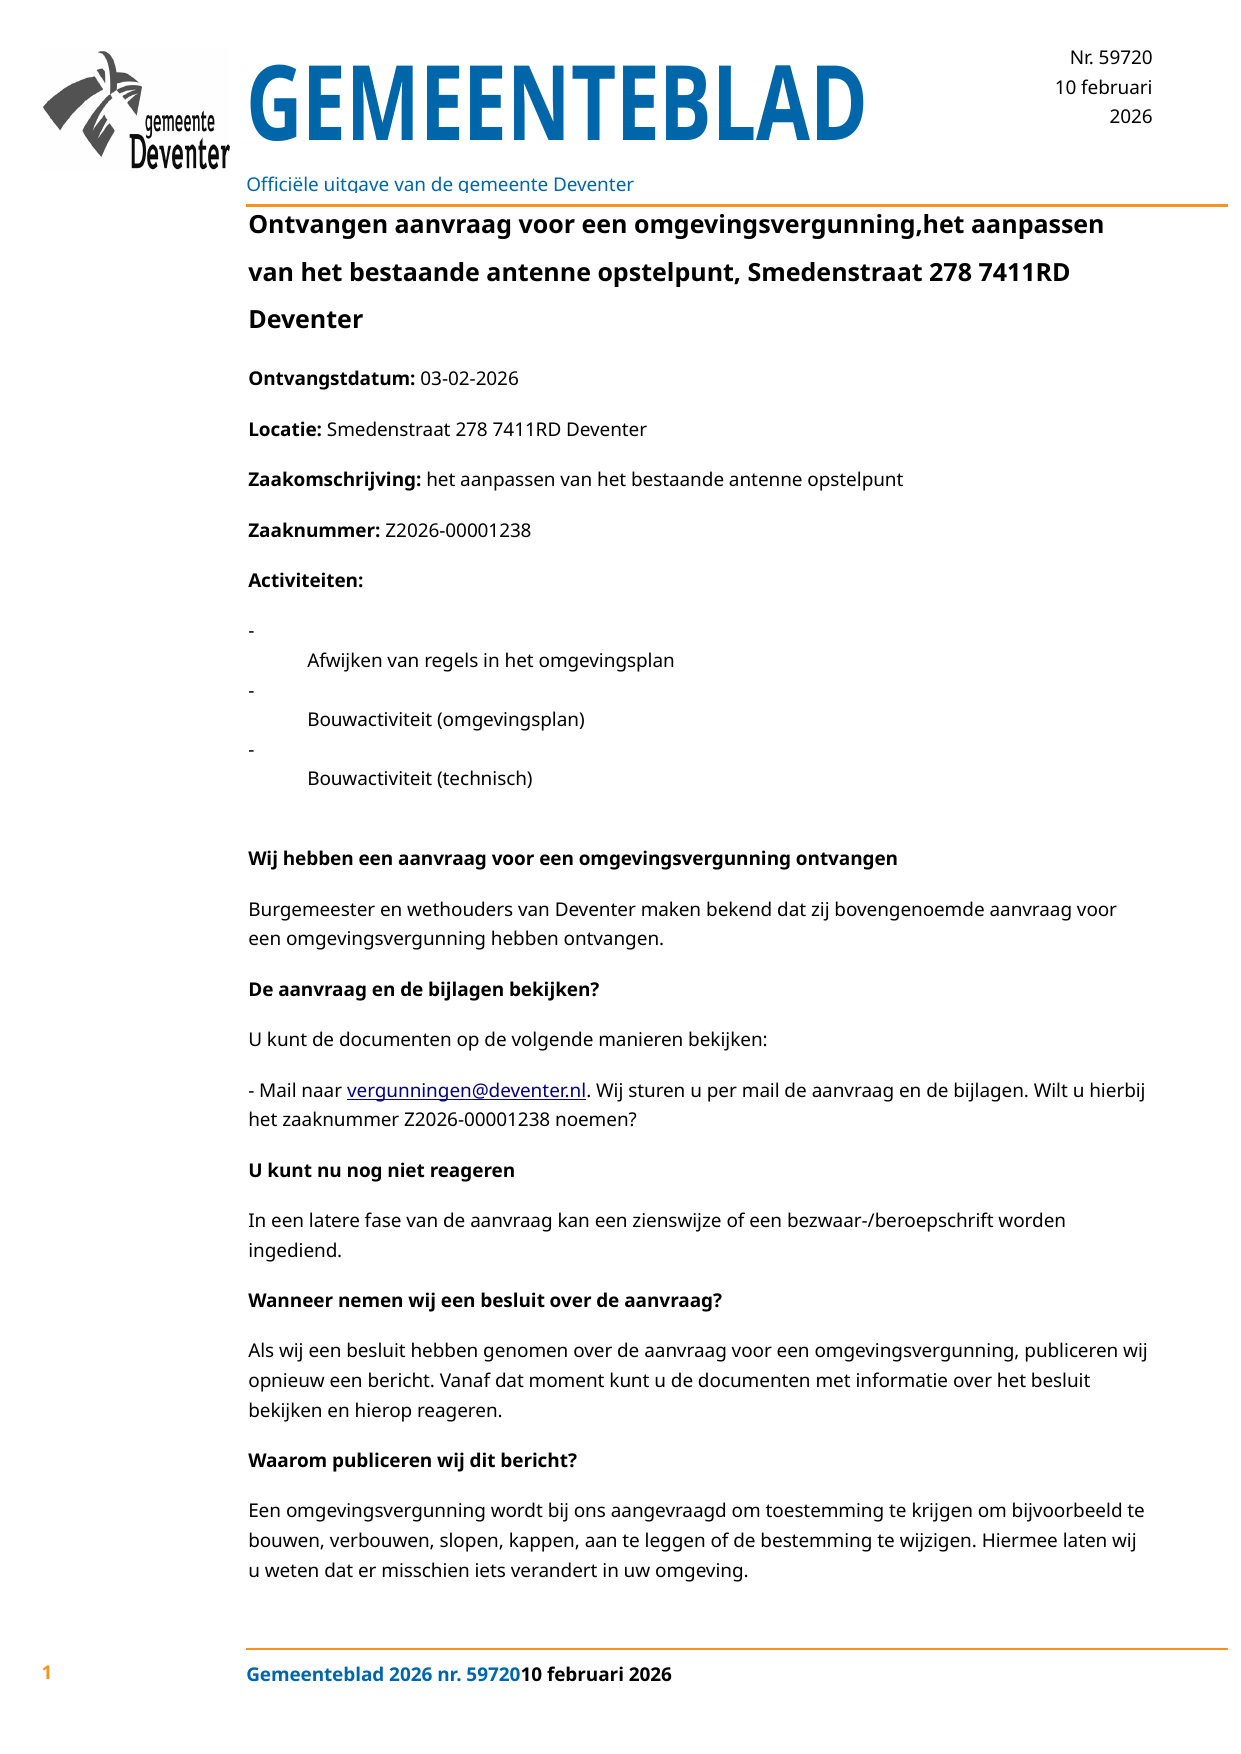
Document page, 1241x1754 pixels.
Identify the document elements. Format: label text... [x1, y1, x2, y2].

list Afwijken van regels in het omgevingsplan [248, 647, 1152, 673]
list Bouwactiviteit (omgevingsplan) [248, 706, 1152, 732]
text Wij hebben een aanvraag voor een omgevingsvergunning ontvangen [248, 846, 1152, 871]
text - Mail naar vergunningen@deventer.nl. Wij sturen u per mail de aanvraag en de bijlagen. Wilt u hierbij het zaaknummer Z2026-00001238 noemen? [248, 1077, 1152, 1132]
text Locatie: Smedenstraat 278 7411RD Deventer [248, 416, 1152, 442]
text Burgemeester en wethouders van Deventer maken bekend dat zij bovengenoemde aanvraag voor een omgevingsvergunning hebben ontvangen. [248, 896, 1152, 951]
text U kunt nu nog niet reageren [248, 1157, 1152, 1182]
text Zaaknummer: Z2026-00001238 [248, 517, 1152, 542]
picture [41, 47, 231, 172]
text Wanneer nemen wij een besluit over de aanvraag? [248, 1287, 1152, 1313]
text In een latere fase van de aanvraag kan een zienswijze of een bezwaar-/beroepschrift worden ingediend. [248, 1207, 1152, 1262]
text Ontvangstdatum: 03-02-2026 [248, 366, 1152, 391]
text Als wij een besluit hebben genomen over de aanvraag voor een omgevingsvergunning, publiceren wij opnieuw een bericht. Vanaf dat moment kunt u de documenten met informatie over het besluit bekijken en hierop reageren. [248, 1338, 1152, 1422]
text Activiteiten: [248, 567, 1152, 593]
text De aanvraag en de bijlagen bekijken? [248, 976, 1152, 1002]
text U kunt de documenten op de volgende manieren bekijken: [248, 1026, 1152, 1052]
text Waarom publiceren wij dit bericht? [248, 1447, 1152, 1473]
text Ontvangen aanvraag voor een omgevingsvergunning,het aanpassen van het bestaande antenne opstelpunt, Smedenstraat 278 7411RD Deventer [248, 207, 1152, 336]
text Een omgevingsvergunning wordt bij ons aangevraagd om toestemming te krijgen om bijvoorbeeld te bouwen, verbouwen, slopen, kappen, aan te leggen of de bestemming te wijzigen. Hiermee laten wij u weten dat er misschien iets verandert in uw omgeving. [248, 1498, 1152, 1582]
text Zaakomschrijving: het aanpassen van het bestaande antenne opstelpunt [248, 466, 1152, 492]
list Bouwactiviteit (technisch) [248, 766, 1152, 791]
